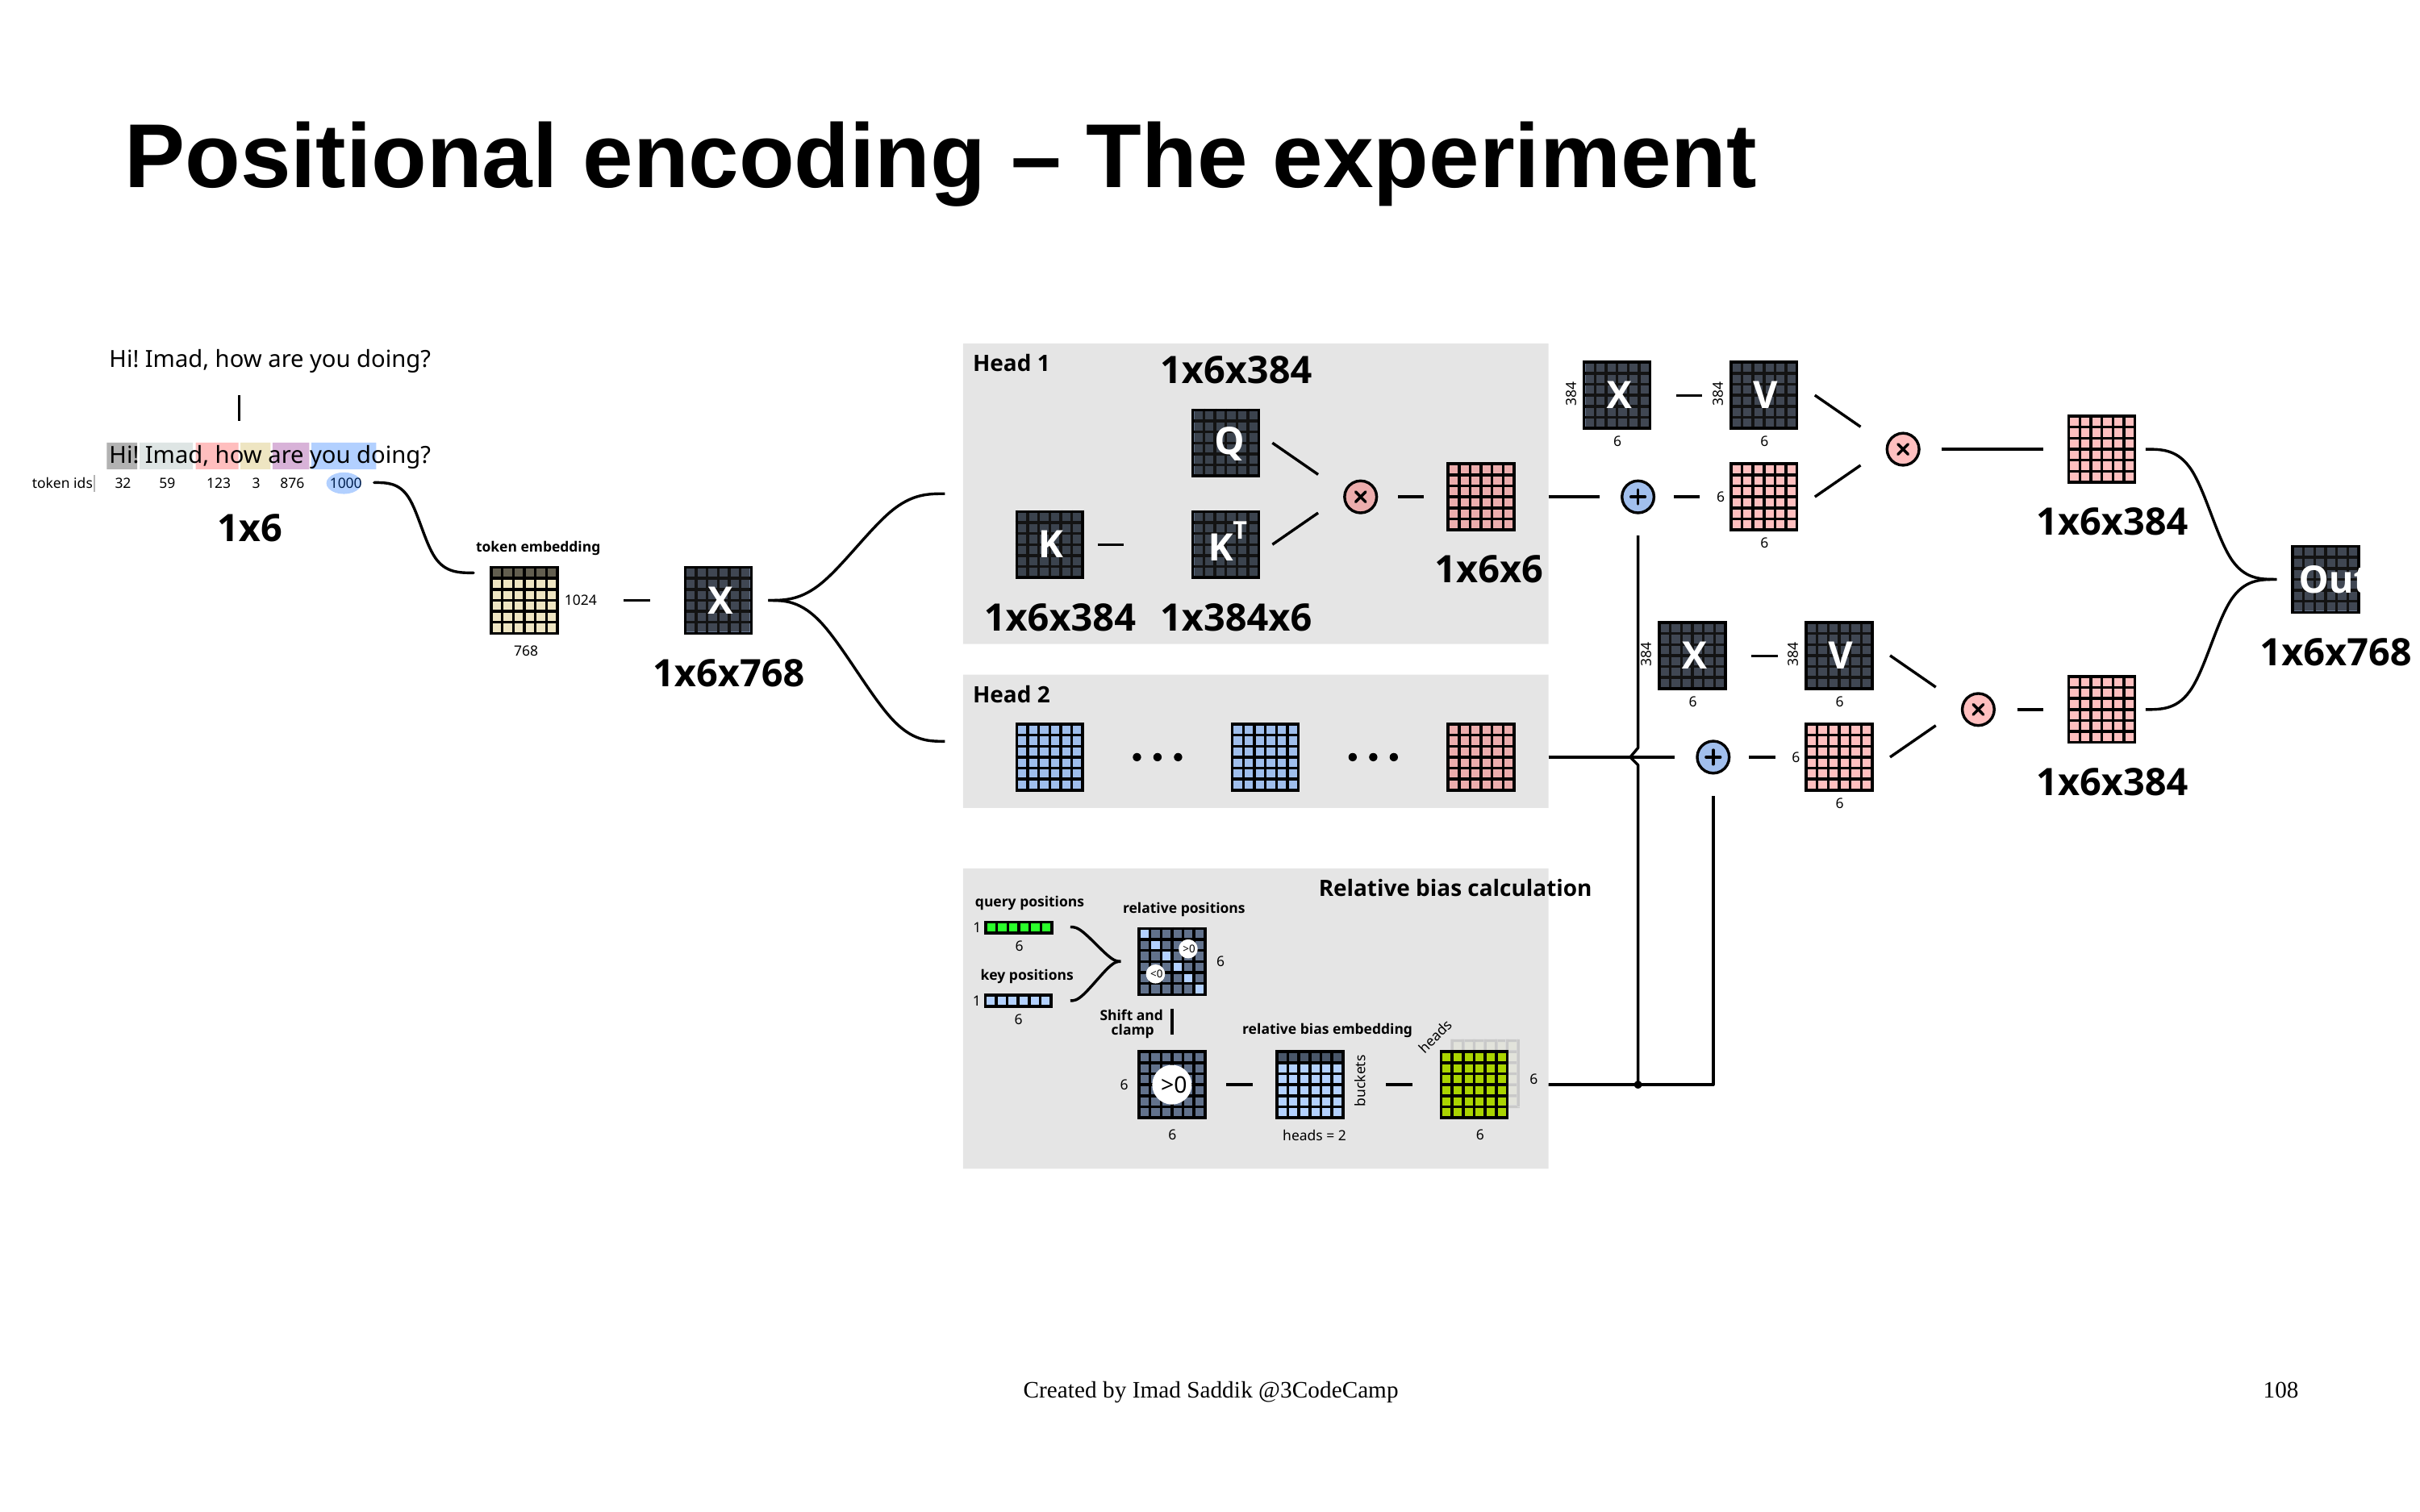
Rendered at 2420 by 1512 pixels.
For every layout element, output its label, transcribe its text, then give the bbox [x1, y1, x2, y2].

text_box Positional encoding – The experiment [112, 61, 2118, 251]
picture [0, 304, 2420, 1208]
